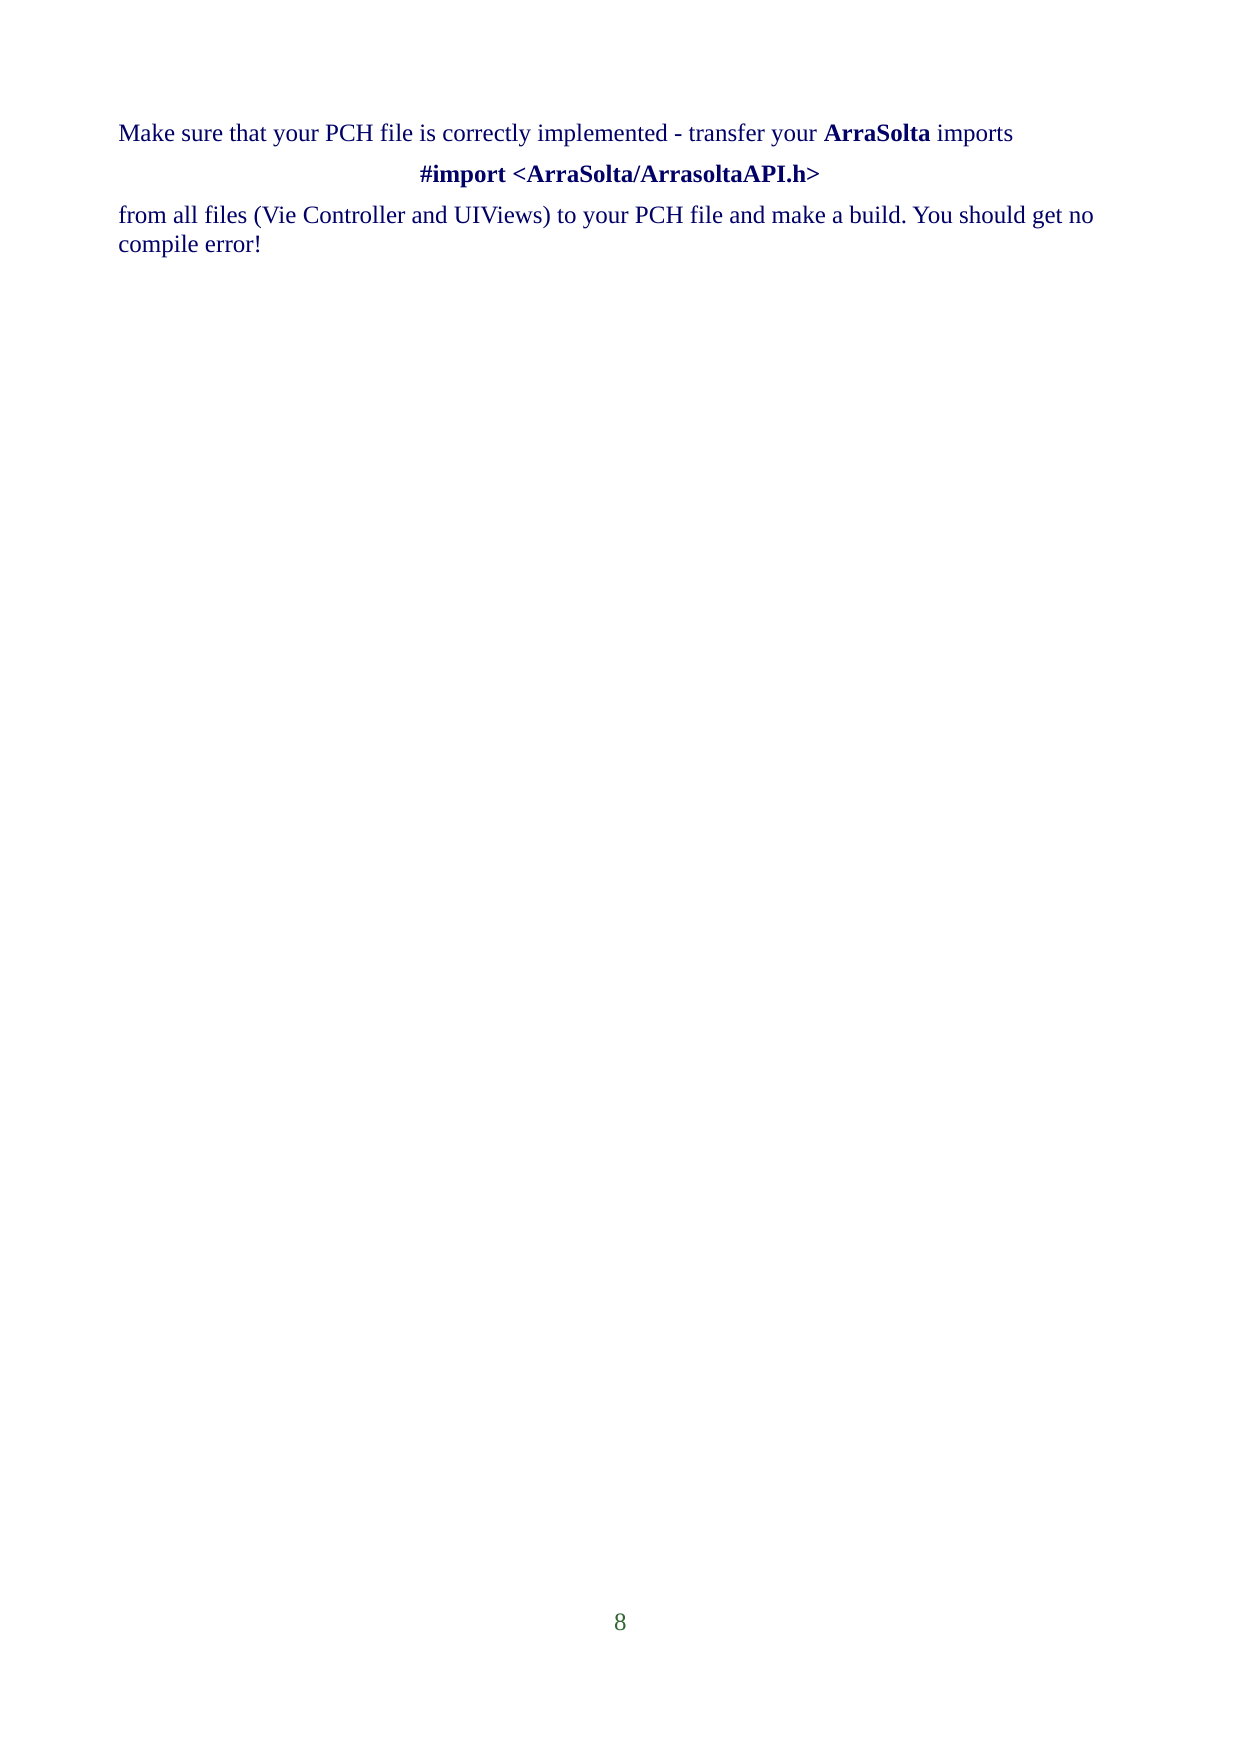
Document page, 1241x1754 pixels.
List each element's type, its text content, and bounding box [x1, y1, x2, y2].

text from all files (Vie Controller and UIViews) to your PCH file and make a build. You should get no compile error! [118, 201, 1122, 258]
text #import <ArraSolta/ArrasoltaAPI.h> [118, 159, 1122, 188]
text Make sure that your PCH file is correctly implemented - transfer your ArraSolta imports [118, 118, 1122, 147]
